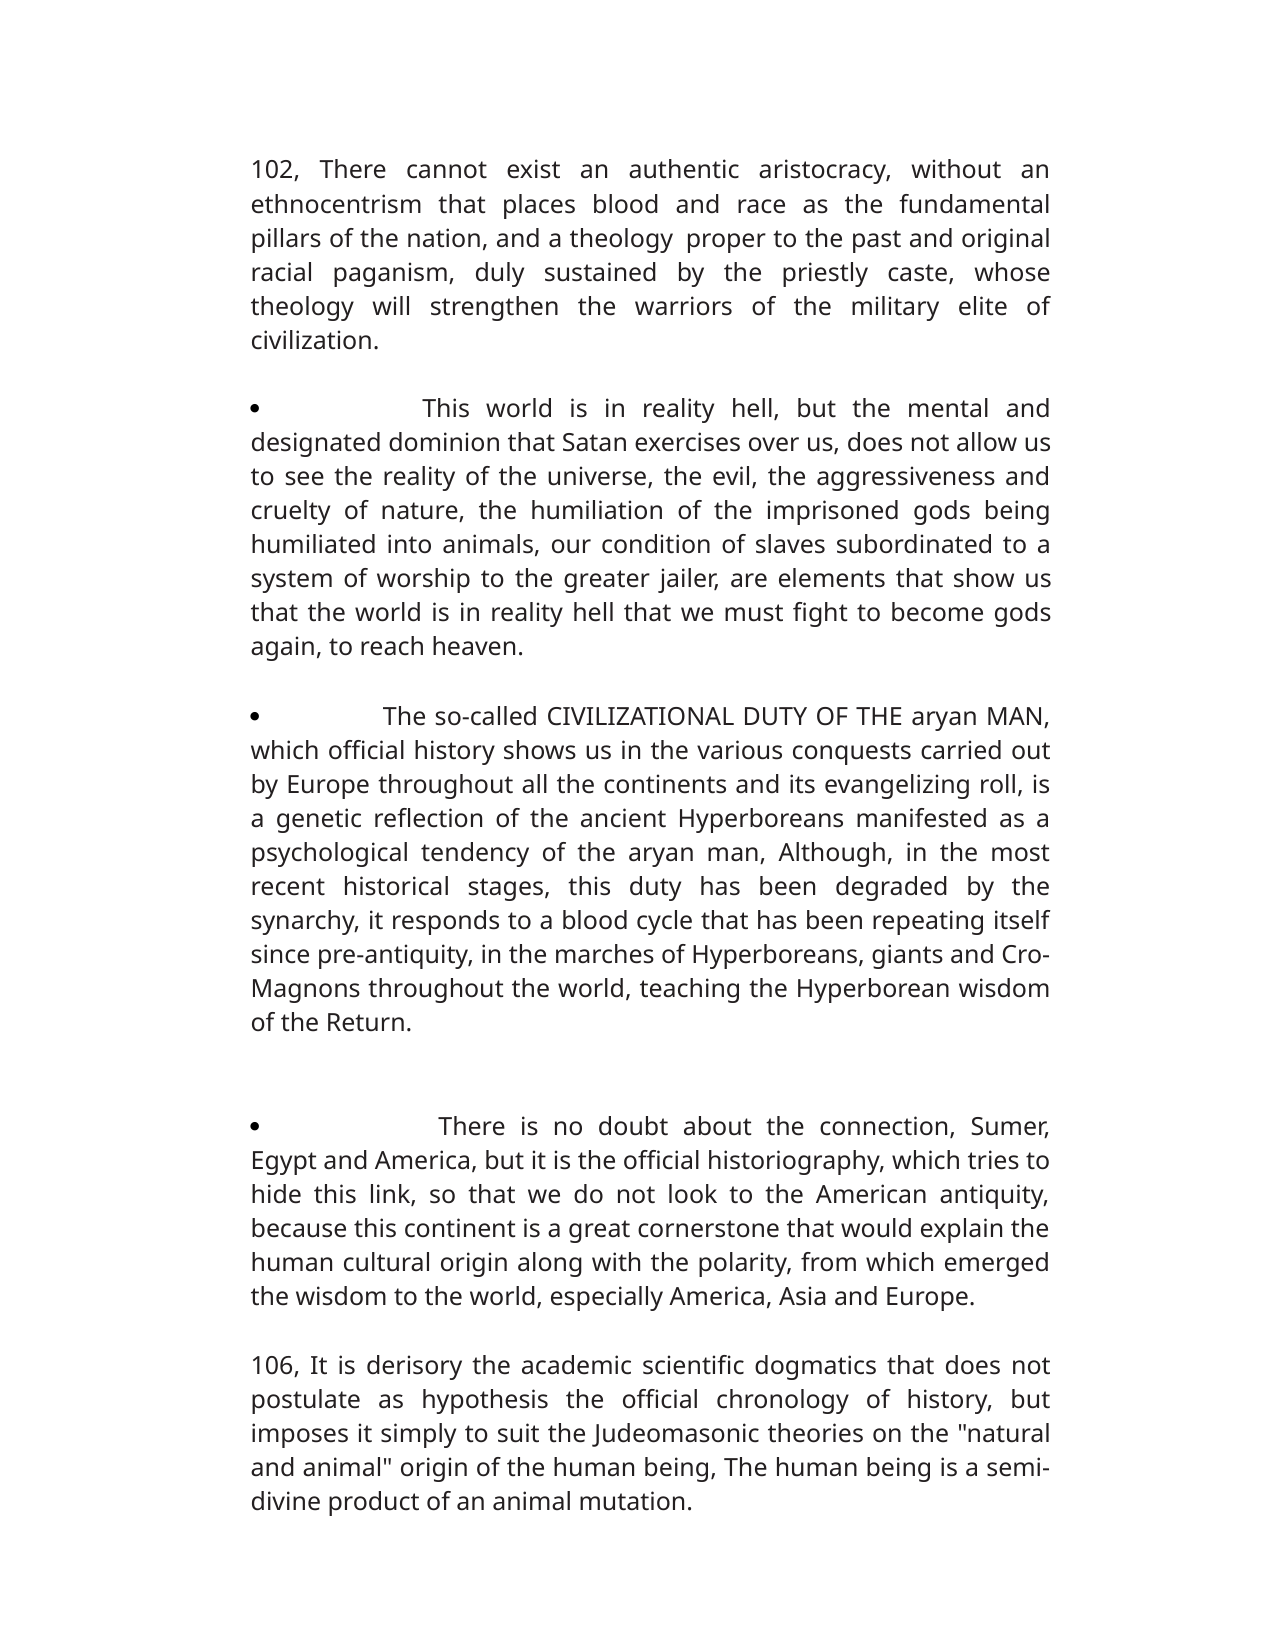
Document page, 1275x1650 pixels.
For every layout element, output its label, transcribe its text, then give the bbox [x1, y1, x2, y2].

text 102, There cannot exist an authentic aristocracy, without an ethnocentrism that places blood and race as the fundamental pillars of the nation, and a theology proper to the past and original racial paganism, duly sustained by the priestly caste, whose theology will strengthen the warriors of the military elite of civilization. [250, 152, 1051, 357]
list This world is in reality hell, but the mental and designated dominion that Satan exercises over us, does not allow us to see the reality of the universe, the evil, the aggressiveness and cruelty of nature, the humiliation of the imprisoned gods being humiliated into animals, our condition of slaves subordinated to a system of worship to the greater jailer, are elements that show us that the world is in reality hell that we must fight to become gods again, to reach heaven. [250, 391, 1052, 663]
list There is no doubt about the connection, Sumer, Egypt and America, but it is the official historiography, which tries to hide this link, so that we do not look to the American antiquity, because this continent is a great cornerstone that would explain the human cultural origin along with the polarity, from which emerged the wisdom to the world, especially America, Asia and Europe. [250, 1108, 1051, 1313]
text 106, It is derisory the academic scientific dogmatics that does not postulate as hypothesis the official chronology of history, but imposes it simply to suit the Judeomasonic theories on the "natural and animal" origin of the human being, The human being is a semi-divine product of an animal mutation. [250, 1347, 1052, 1518]
list The so-called CIVILIZATIONAL DUTY OF THE aryan MAN, which official history shows us in the various conquests carried out by Europe throughout all the continents and its evangelizing roll, is a genetic reflection of the ancient Hyperboreans manifested as a psychological tendency of the aryan man, Although, in the most recent historical stages, this duty has been degraded by the synarchy, it responds to a blood cycle that has been repeating itself since pre-antiquity, in the marches of Hyperboreans, giants and Cro-Magnons throughout the world, teaching the Hyperborean wisdom of the Return. [250, 698, 1051, 1039]
